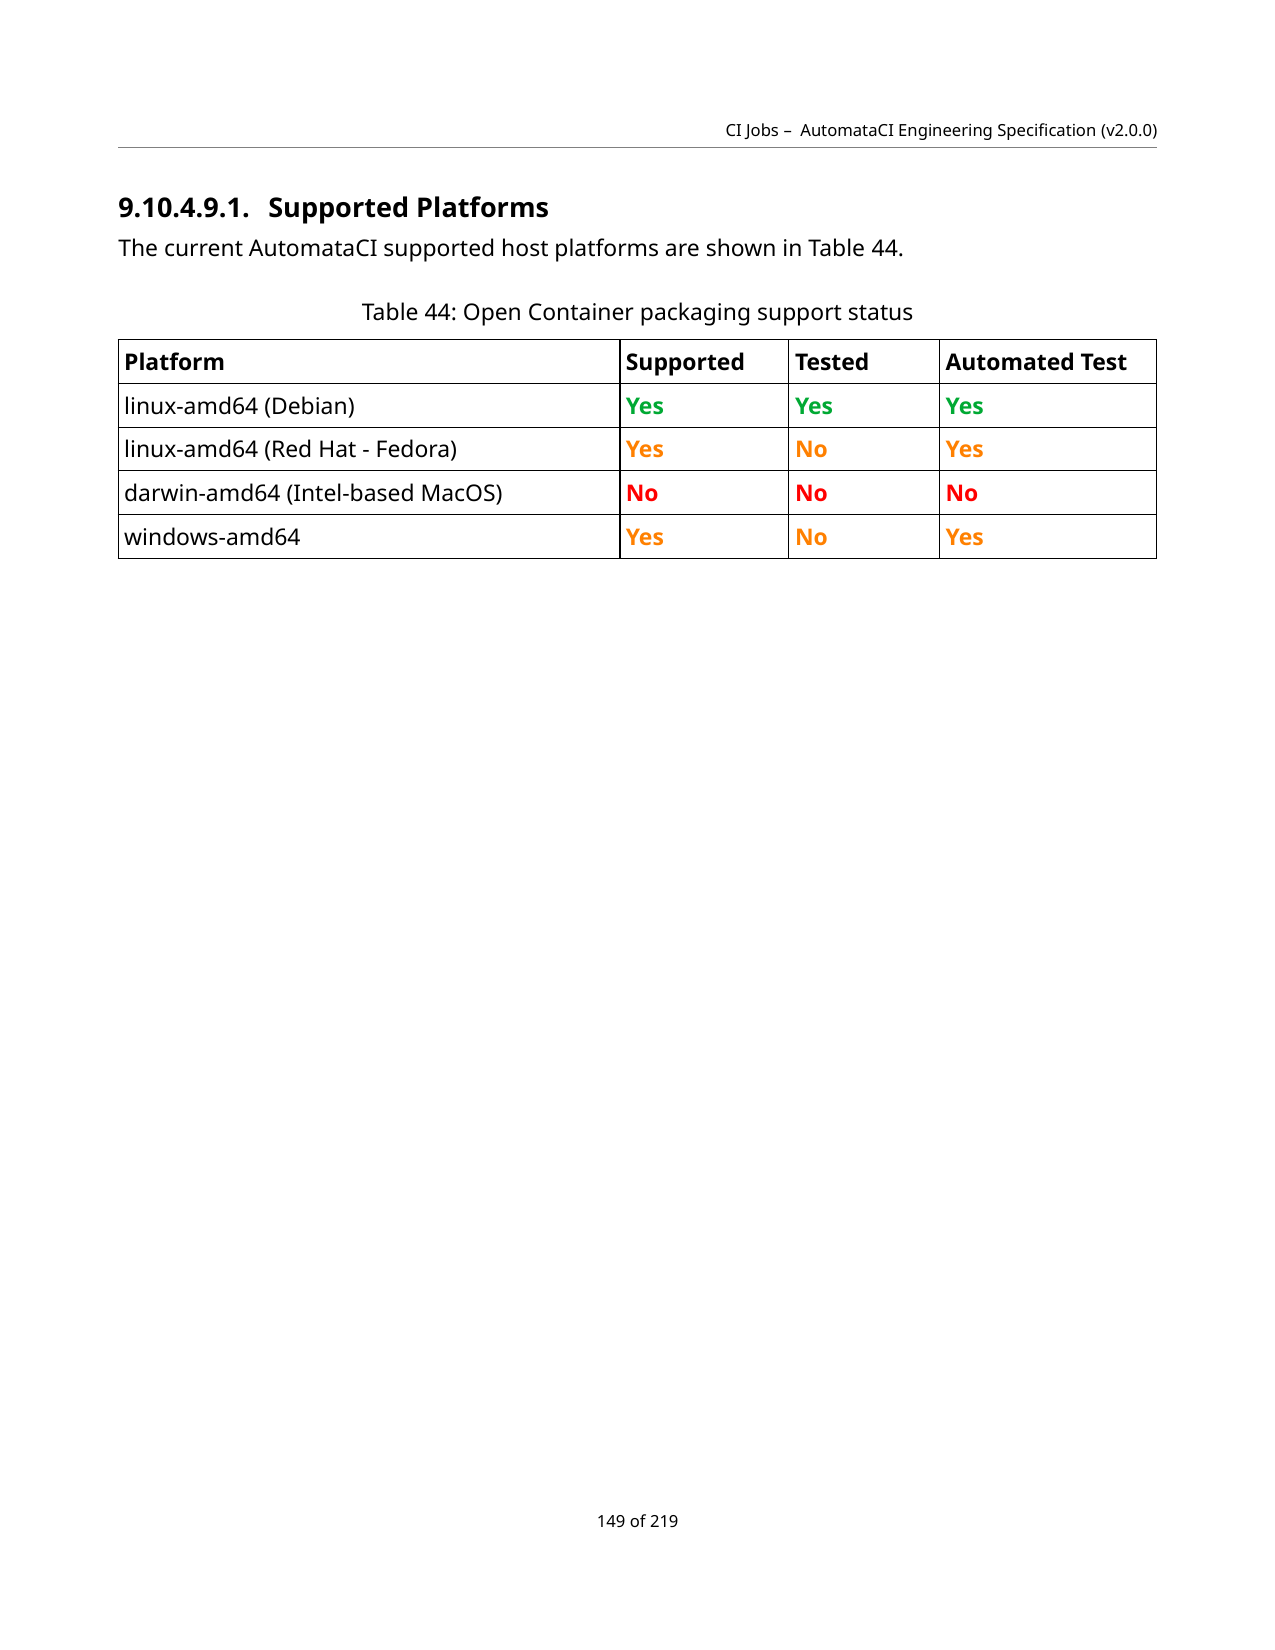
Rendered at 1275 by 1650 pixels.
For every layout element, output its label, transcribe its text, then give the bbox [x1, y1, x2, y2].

table_cell Yes [789, 384, 939, 427]
table_cell linux-amd64 (Red Hat - Fedora) [119, 428, 619, 470]
table_cell darwin-amd64 (Intel-based MacOS) [119, 471, 619, 514]
text The current AutomataCI supported host platforms are shown in Table 44. [118, 232, 1157, 263]
table_cell linux-amd64 (Debian) [119, 384, 619, 427]
table_cell Yes [940, 515, 1156, 558]
table_cell Yes [621, 428, 788, 470]
table_header Platform [119, 340, 619, 383]
table_header Automated Test [940, 340, 1156, 383]
table_cell No [789, 428, 939, 470]
table_cell No [621, 471, 788, 514]
table_cell Yes [621, 384, 788, 427]
subtitle Supported Platforms [118, 189, 1157, 226]
table_cell No [940, 471, 1156, 514]
table_cell No [789, 515, 939, 558]
text Table 44: Open Container packaging support status [118, 295, 1157, 327]
table_header Supported [621, 340, 788, 383]
table_cell No [789, 471, 939, 514]
table_cell Yes [940, 428, 1156, 470]
table_header Tested [789, 340, 939, 383]
table_cell Yes [621, 515, 788, 558]
table_cell Yes [940, 384, 1156, 427]
table_cell windows-amd64 [119, 515, 619, 558]
